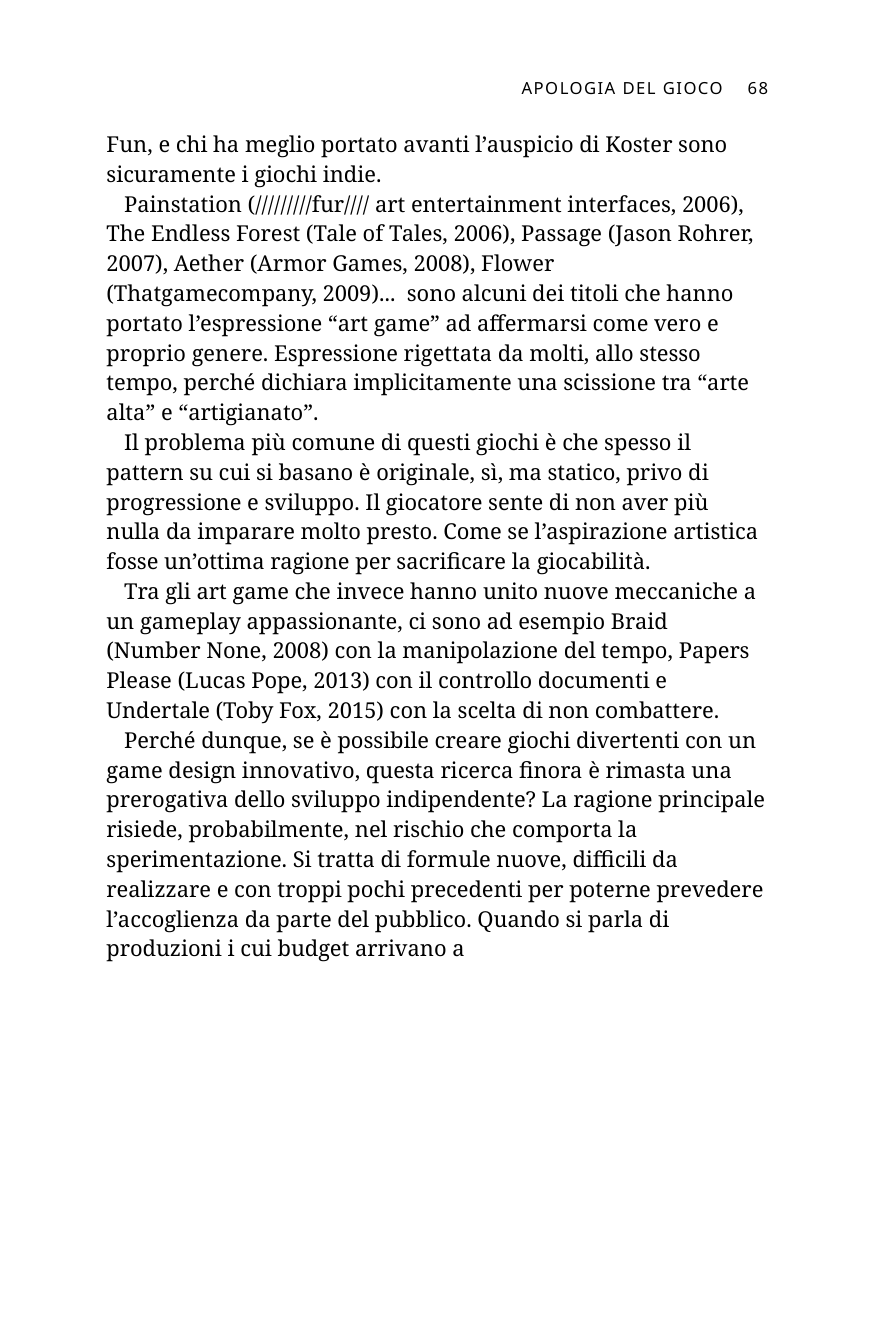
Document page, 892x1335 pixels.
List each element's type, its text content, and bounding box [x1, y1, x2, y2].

text Fun, e chi ha meglio portato avanti l’auspicio di Koster sono sicuramente i giochi indie. [106, 129, 768, 188]
text Il problema più comune di questi giochi è che spesso il pattern su cui si basano è originale, sì, ma statico, privo di progressione e sviluppo. Il giocatore sente di non aver più nulla da imparare molto presto. Come se l’aspirazione artistica fosse un’ottima ragione per sacrificare la giocabilità. [106, 427, 768, 576]
text Tra gli art game che invece hanno unito nuove meccaniche a un gameplay appassionante, ci sono ad esempio Braid (Number None, 2008) con la manipolazione del tempo, Papers Please (Lucas Pope, 2013) con il controllo documenti e Undertale (Toby Fox, 2015) con la scelta di non combattere. [106, 576, 768, 725]
text Painstation (/////////fur//// art entertainment interfaces, 2006), The Endless Forest (Tale of Tales, 2006), Passage (Jason Rohrer, 2007), Aether (Armor Games, 2008), Flower (Thatgamecompany, 2009)... sono alcuni dei titoli che hanno portato l’espressione “art game” ad affermarsi come vero e proprio genere. Espressione rigettata da molti, allo stesso tempo, perché dichiara implicitamente una scissione tra “arte alta” e “artigianato”. [106, 188, 768, 427]
text Perché dunque, se è possibile creare giochi divertenti con un game design innovativo, questa ricerca finora è rimasta una prerogativa dello sviluppo indipendente? La ragione principale risiede, probabilmente, nel rischio che comporta la sperimentazione. Si tratta di formule nuove, difficili da realizzare e con troppi pochi precedenti per poterne prevedere l’accoglienza da parte del pubblico. Quando si parla di produzioni i cui budget arrivano a [106, 725, 768, 963]
